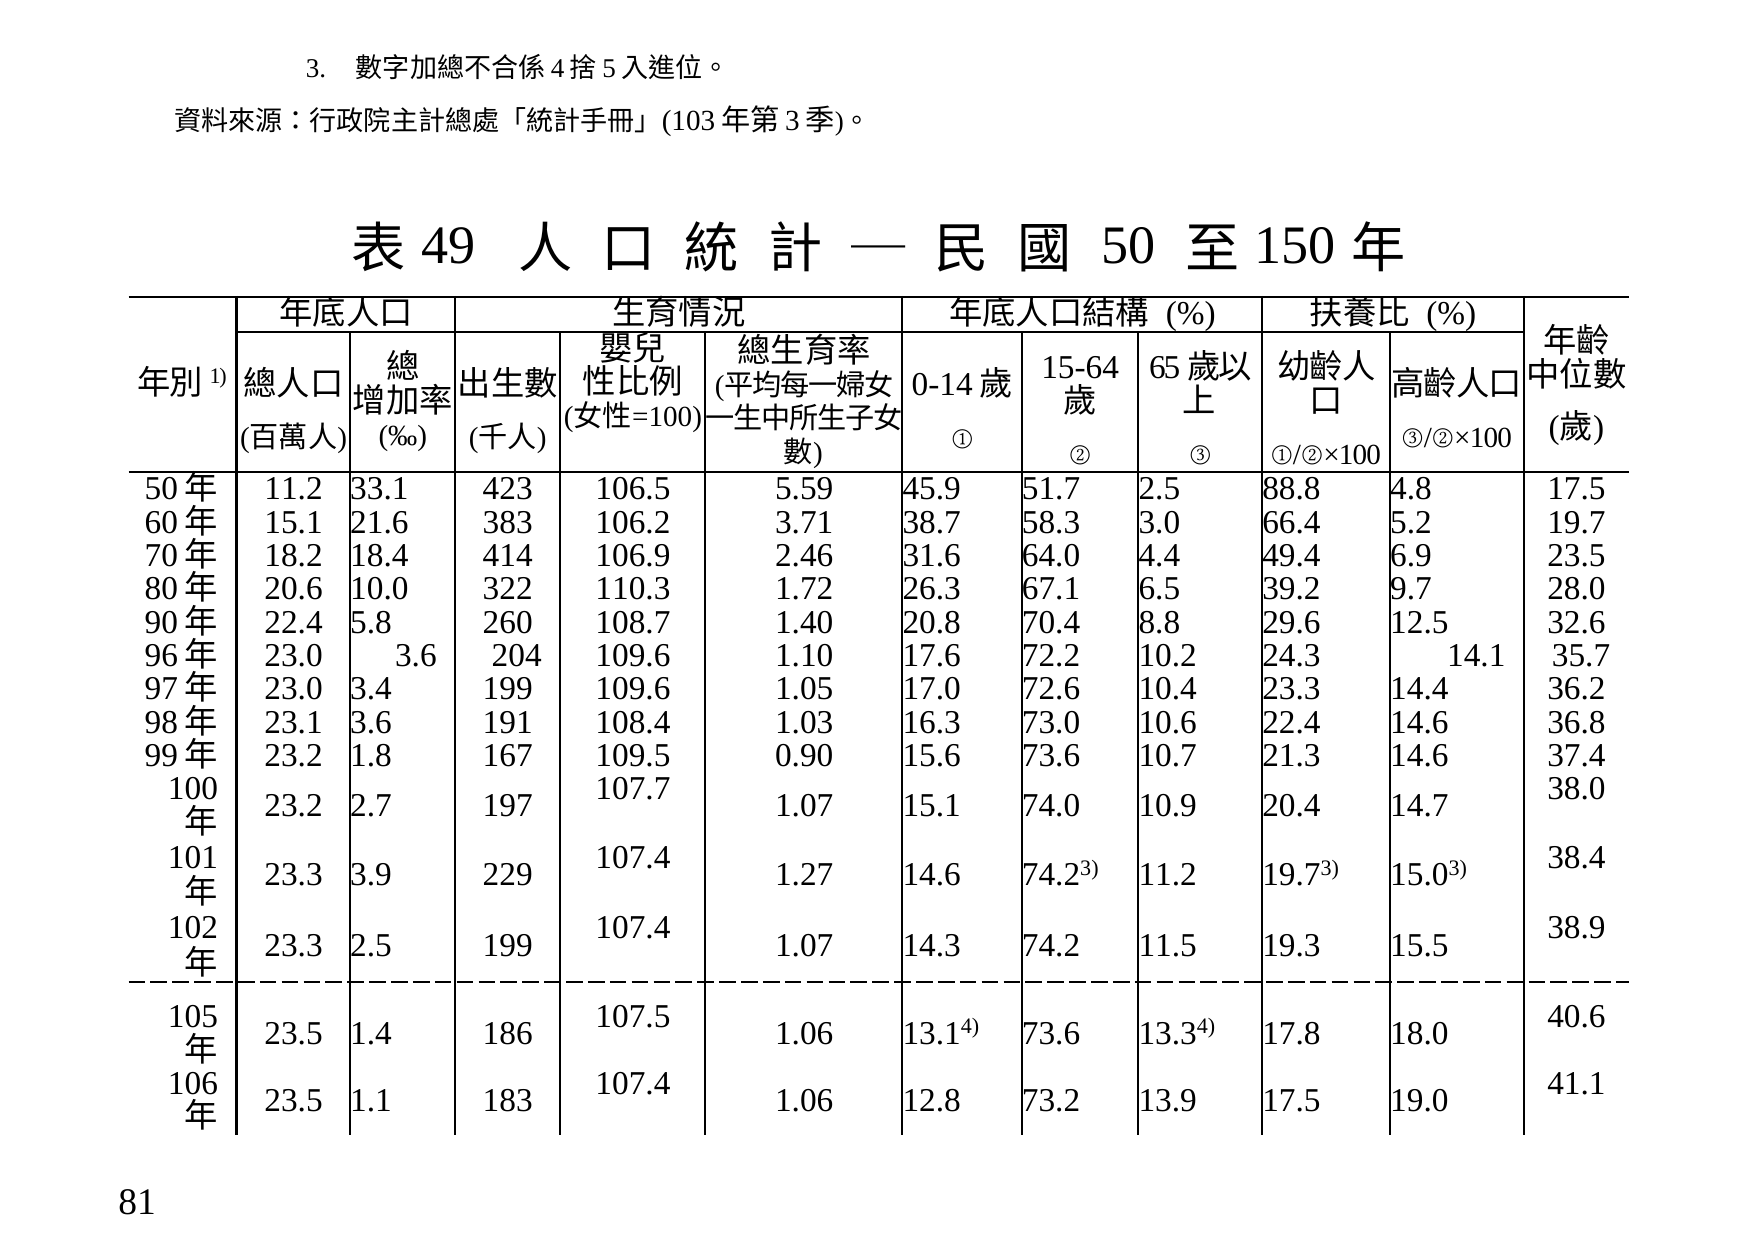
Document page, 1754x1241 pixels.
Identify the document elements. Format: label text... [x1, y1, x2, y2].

table_cell 37.4 [1525, 740, 1628, 773]
table_cell 3.6 [351, 640, 454, 673]
table_cell 1.03 [706, 706, 901, 740]
table_cell 64.0 [1023, 540, 1137, 573]
table_cell 73.0 [1023, 706, 1137, 740]
table_cell 4.4 [1139, 540, 1261, 573]
table_cell 106.5 [561, 473, 704, 506]
table_cell 109.6 [561, 640, 704, 673]
table_cell 幼齡人口 ①/②×100 [1263, 333, 1389, 471]
table_cell 108.7 [561, 606, 704, 640]
table_cell 107.5 [561, 981, 704, 1068]
table_cell 18.4 [351, 540, 454, 573]
table_cell 58.3 [1023, 506, 1137, 540]
table_cell 50年 [129, 473, 235, 506]
table_cell 20.8 [903, 606, 1021, 640]
table_cell 10.0 [351, 573, 454, 606]
table_cell 23.3 [238, 840, 349, 911]
table_header 生育情況 [456, 298, 901, 331]
table_cell 35.7 [1525, 640, 1628, 673]
table_cell 73.6 [1023, 740, 1137, 773]
table_cell 186 [456, 981, 559, 1068]
table_cell 107.4 [561, 840, 704, 911]
table_cell 199 [456, 673, 559, 706]
table_cell 72.6 [1023, 673, 1137, 706]
table_cell 15.1 [238, 506, 349, 540]
table_cell 10.6 [1139, 706, 1261, 740]
table_cell 102年 [129, 911, 235, 981]
table_cell 14.6 [903, 840, 1021, 911]
table_cell 3.0 [1139, 506, 1261, 540]
table_cell 98年 [129, 706, 235, 740]
table_cell 14.3 [903, 911, 1021, 981]
table_cell 15.1 [903, 773, 1021, 840]
table_cell 106年 [129, 1068, 235, 1134]
table_cell 23.3 [1263, 673, 1389, 706]
table_cell 14.7 [1391, 773, 1523, 840]
table_cell 15.03) [1391, 840, 1523, 911]
table_cell 80年 [129, 573, 235, 606]
table_cell 167 [456, 740, 559, 773]
table_cell 15.6 [903, 740, 1021, 773]
table_cell 99年 [129, 740, 235, 773]
table_cell 23.0 [238, 673, 349, 706]
table_header 年底人口結構 (%) [903, 298, 1261, 331]
table_cell 17.0 [903, 673, 1021, 706]
table_cell 183 [456, 1068, 559, 1134]
table_cell 10.2 [1139, 640, 1261, 673]
table_cell 13.34) [1139, 981, 1261, 1068]
table_cell 40.6 [1525, 981, 1628, 1068]
table_cell 14.6 [1391, 740, 1523, 773]
table_cell 383 [456, 506, 559, 540]
table_cell 1.4 [351, 981, 454, 1068]
table_cell 1.10 [706, 640, 901, 673]
table_cell 191 [456, 706, 559, 740]
table_cell 14.1 [1391, 640, 1523, 673]
table_cell 16.3 [903, 706, 1021, 740]
table_cell 11.2 [1139, 840, 1261, 911]
table_cell 2.5 [1139, 473, 1261, 506]
table_header 年底人口 [238, 298, 454, 331]
table_cell 60年 [129, 506, 235, 540]
table_cell 23.2 [238, 773, 349, 840]
table_cell 45.9 [903, 473, 1021, 506]
table_cell 101年 [129, 840, 235, 911]
table_cell 12.5 [1391, 606, 1523, 640]
table_cell 29.6 [1263, 606, 1389, 640]
table_cell 15.5 [1391, 911, 1523, 981]
table_cell 33.1 [351, 473, 454, 506]
table_cell 107.7 [561, 773, 704, 840]
table_cell 6.5 [1139, 573, 1261, 606]
table_cell 17.5 [1263, 1068, 1389, 1134]
table_cell 107.4 [561, 911, 704, 981]
table_cell 2.7 [351, 773, 454, 840]
table_cell 1.1 [351, 1068, 454, 1134]
table_cell 17.6 [903, 640, 1021, 673]
table_cell 23.2 [238, 740, 349, 773]
table_cell 88.8 [1263, 473, 1389, 506]
table_cell 11.2 [238, 473, 349, 506]
table_cell 5.2 [1391, 506, 1523, 540]
table_cell 總人口 (百萬人) [238, 333, 349, 471]
table_cell 199 [456, 911, 559, 981]
table_cell 23.1 [238, 706, 349, 740]
table_cell 20.4 [1263, 773, 1389, 840]
table_cell 0.90 [706, 740, 901, 773]
table_cell 3.71 [706, 506, 901, 540]
table_cell 總生育率 (平均每一婦女一生中所生子女數) [706, 333, 901, 471]
table_cell 204 [456, 640, 559, 673]
table_cell 72.2 [1023, 640, 1137, 673]
table_cell 23.5 [238, 981, 349, 1068]
table_cell 23.5 [1525, 540, 1628, 573]
table_cell 18.2 [238, 540, 349, 573]
table_cell 51.7 [1023, 473, 1137, 506]
table_cell 嬰兒 性比例 (女性=100) [561, 333, 704, 471]
table_cell 66.4 [1263, 506, 1389, 540]
table_cell 423 [456, 473, 559, 506]
table_cell 3.6 [351, 706, 454, 740]
table_cell 12.8 [903, 1068, 1021, 1134]
table_cell 106.9 [561, 540, 704, 573]
table_cell 2.46 [706, 540, 901, 573]
table_cell 23.5 [238, 1068, 349, 1134]
table_cell 3.4 [351, 673, 454, 706]
table_cell 36.2 [1525, 673, 1628, 706]
table_cell 1.07 [706, 773, 901, 840]
table_cell 90年 [129, 606, 235, 640]
table_cell 2.5 [351, 911, 454, 981]
table_cell 19.73) [1263, 840, 1389, 911]
table_cell 5.8 [351, 606, 454, 640]
table_cell 32.6 [1525, 606, 1628, 640]
table_cell 13.9 [1139, 1068, 1261, 1134]
table_cell 74.2 [1023, 911, 1137, 981]
table_cell 322 [456, 573, 559, 606]
text 資料來源：行政院主計總處「統計手冊」(103年第3季)。 [174, 96, 1676, 138]
table_cell 19.7 [1525, 506, 1628, 540]
table_cell 18.0 [1391, 981, 1523, 1068]
table_cell 5.59 [706, 473, 901, 506]
table_cell 73.6 [1023, 981, 1137, 1068]
table_cell 70.4 [1023, 606, 1137, 640]
table_cell 41.1 [1525, 1068, 1628, 1134]
table_header 年齡 中位數 (歲) [1525, 298, 1628, 471]
table_cell 高齡人口 ③/②×100 [1391, 333, 1523, 471]
table_cell 15-64歲 ② [1023, 333, 1137, 471]
table_cell 19.3 [1263, 911, 1389, 981]
table_cell 24.3 [1263, 640, 1389, 673]
table_cell 229 [456, 840, 559, 911]
table_cell 1.27 [706, 840, 901, 911]
table_cell 38.0 [1525, 773, 1628, 840]
table_cell 9.7 [1391, 573, 1523, 606]
table_cell 0-14歲 ① [903, 333, 1021, 471]
table_header 年別1) [129, 298, 235, 471]
table_cell 38.9 [1525, 911, 1628, 981]
table_cell 38.4 [1525, 840, 1628, 911]
table_cell 414 [456, 540, 559, 573]
table_cell 11.5 [1139, 911, 1261, 981]
table_cell 67.1 [1023, 573, 1137, 606]
table_cell 20.6 [238, 573, 349, 606]
table_cell 17.5 [1525, 473, 1628, 506]
table_cell 105年 [129, 981, 235, 1068]
table_cell 10.9 [1139, 773, 1261, 840]
table_cell 3.9 [351, 840, 454, 911]
table_cell 1.8 [351, 740, 454, 773]
table_cell 6.9 [1391, 540, 1523, 573]
table_header 扶養比 (%) [1263, 298, 1523, 331]
table_cell 22.4 [1263, 706, 1389, 740]
table_cell 26.3 [903, 573, 1021, 606]
table_cell 14.6 [1391, 706, 1523, 740]
table_cell 22.4 [238, 606, 349, 640]
table_cell 1.40 [706, 606, 901, 640]
table_cell 14.4 [1391, 673, 1523, 706]
table_cell 70年 [129, 540, 235, 573]
table_cell 96年 [129, 640, 235, 673]
table_cell 39.2 [1263, 573, 1389, 606]
table_cell 28.0 [1525, 573, 1628, 606]
table_cell 74.23) [1023, 840, 1137, 911]
table_cell 36.8 [1525, 706, 1628, 740]
table_cell 197 [456, 773, 559, 840]
table_cell 38.7 [903, 506, 1021, 540]
table_cell 23.0 [238, 640, 349, 673]
table_cell 1.06 [706, 981, 901, 1068]
table_cell 21.6 [351, 506, 454, 540]
table_cell 109.5 [561, 740, 704, 773]
table_cell 17.8 [1263, 981, 1389, 1068]
list 數字加總不合係4捨5入進位。 [306, 46, 1676, 85]
table_cell 出生數 (千人) [456, 333, 559, 471]
table_cell 10.4 [1139, 673, 1261, 706]
table_cell 109.6 [561, 673, 704, 706]
table_cell 107.4 [561, 1068, 704, 1134]
table_cell 65歲以上 ③ [1139, 333, 1261, 471]
table_cell 8.8 [1139, 606, 1261, 640]
table_cell 260 [456, 606, 559, 640]
table_cell 110.3 [561, 573, 704, 606]
table_cell 108.4 [561, 706, 704, 740]
table_cell 21.3 [1263, 740, 1389, 773]
text 表49 人口統計─民國50至150年 [128, 171, 1628, 296]
table_cell 1.07 [706, 911, 901, 981]
table_cell 1.05 [706, 673, 901, 706]
table_cell 73.2 [1023, 1068, 1137, 1134]
table_cell 100年 [129, 773, 235, 840]
table_cell 4.8 [1391, 473, 1523, 506]
table_cell 106.2 [561, 506, 704, 540]
table_cell 1.72 [706, 573, 901, 606]
table_cell 10.7 [1139, 740, 1261, 773]
table_cell 74.0 [1023, 773, 1137, 840]
table_cell 23.3 [238, 911, 349, 981]
table_cell 19.0 [1391, 1068, 1523, 1134]
table_cell 49.4 [1263, 540, 1389, 573]
table_cell 1.06 [706, 1068, 901, 1134]
table_cell 97年 [129, 673, 235, 706]
table_cell 總 增加率 (‰) [351, 333, 454, 471]
table_cell 13.14) [903, 981, 1021, 1068]
table_cell 31.6 [903, 540, 1021, 573]
